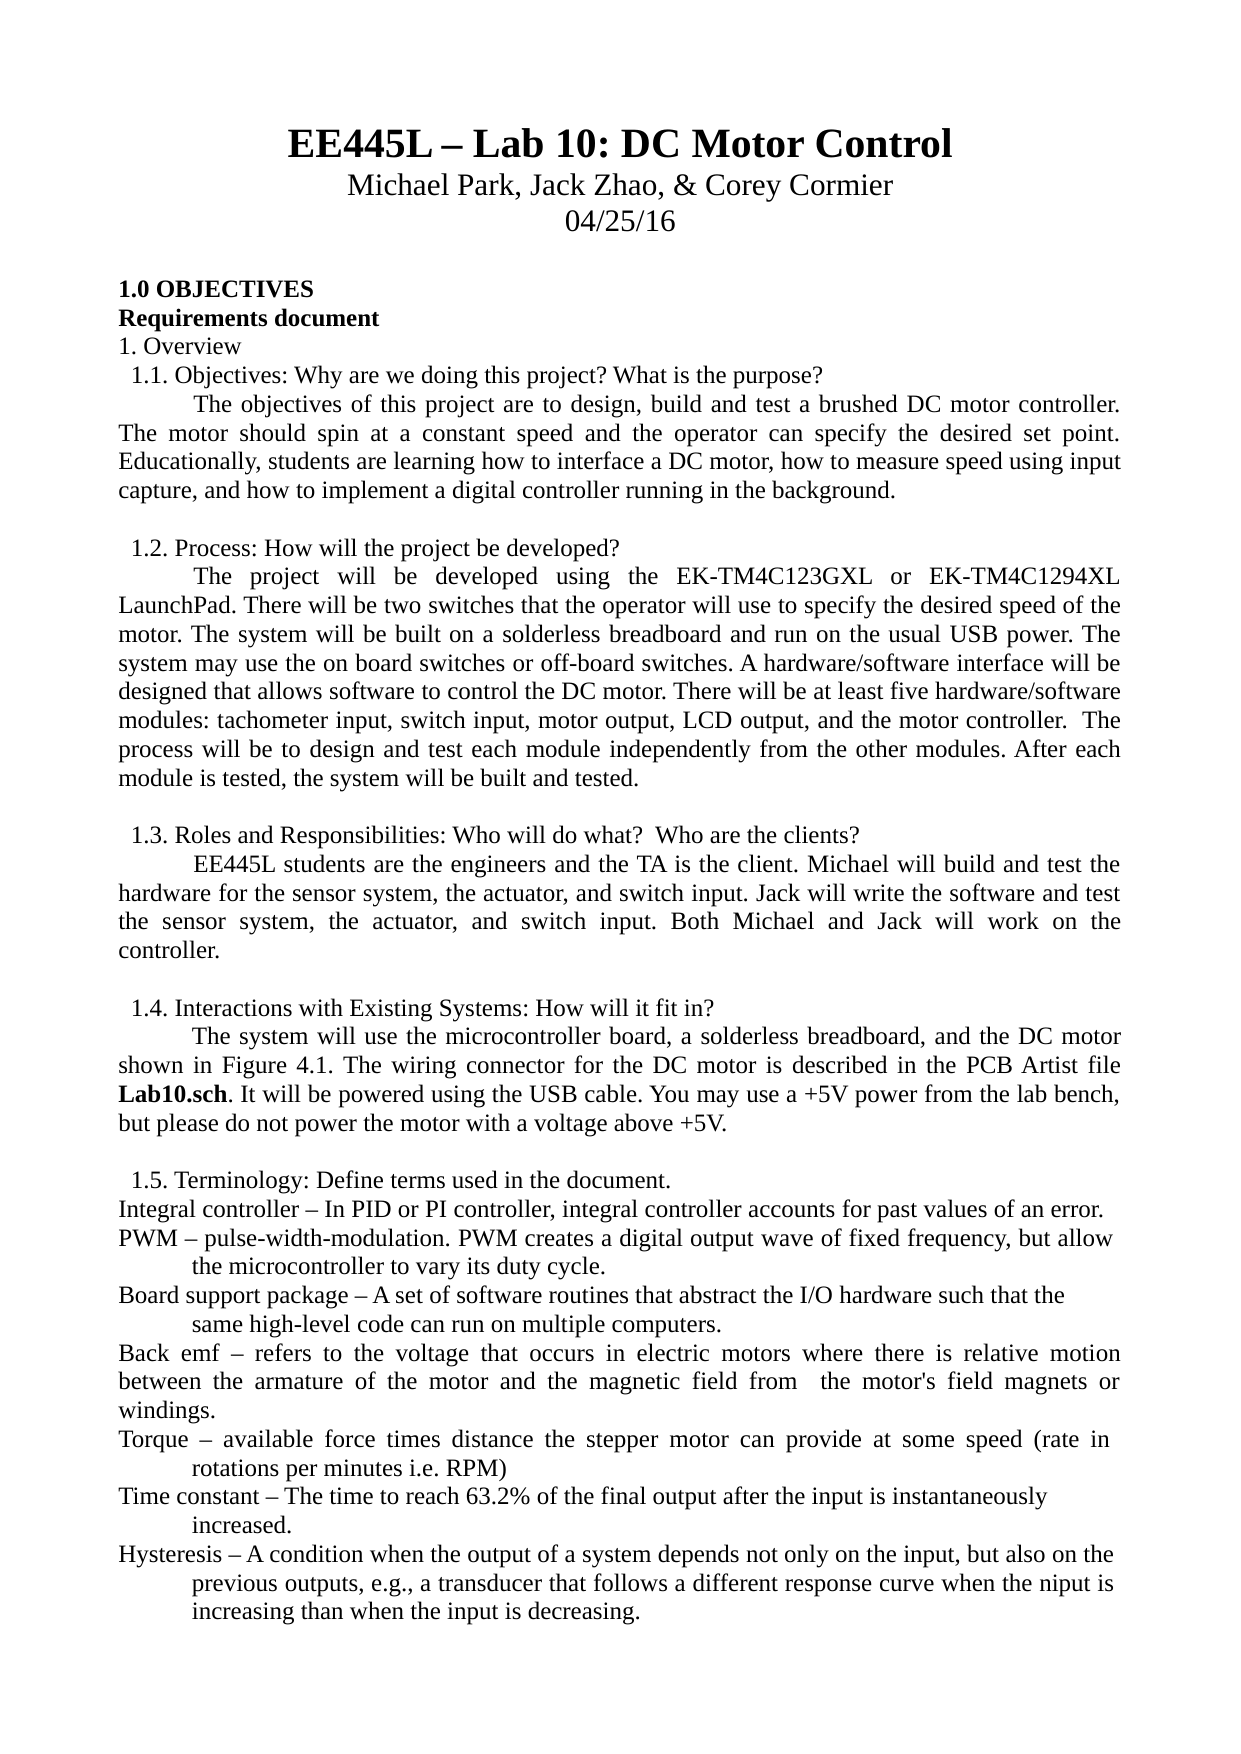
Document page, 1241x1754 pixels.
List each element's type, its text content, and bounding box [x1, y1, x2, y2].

text PWM – pulse-width-modulation. PWM creates a digital output wave of fixed frequency, but allow the microcontroller to vary its duty cycle. [118, 1223, 1122, 1280]
text 1.1. Objectives: Why are we doing this project? What is the purpose? [118, 360, 1122, 389]
text Hysteresis – A condition when the output of a system depends not only on the input, but also on the previous outputs, e.g., a transducer that follows a different response curve when the niput is increasing than when the input is decreasing. [118, 1539, 1122, 1625]
text Board support package – A set of software routines that abstract the I/O hardware such that the same high-level code can run on multiple computers. [118, 1280, 1122, 1338]
text The objectives of this project are to design, build and test a brushed DC motor controller. The motor should spin at a constant speed and the operator can specify the desired set point. Educationally, students are learning how to interface a DC motor, how to measure speed using input capture, and how to implement a digital controller running in the background. [118, 389, 1122, 504]
text EE445L – Lab 10: DC Motor Control [118, 118, 1122, 166]
text Time constant – The time to reach 63.2% of the final output after the input is instantaneously increased. [118, 1481, 1122, 1539]
text 1.4. Interactions with Existing Systems: How will it fit in? [118, 993, 1122, 1021]
text Michael Park, Jack Zhao, & Corey Cormier [118, 166, 1122, 202]
text 04/25/16 [118, 202, 1122, 238]
text Back emf – refers to the voltage that occurs in electric motors where there is relative motion between the armature of the motor and the magnetic field from the motor's field magnets or windings. [118, 1338, 1122, 1424]
text Integral controller – In PID or PI controller, integral controller accounts for past values of an error. [118, 1194, 1122, 1223]
text Requirements document [118, 303, 1122, 331]
text EE445L students are the engineers and the TA is the client. Michael will build and test the hardware for the sensor system, the actuator, and switch input. Jack will write the software and test the sensor system, the actuator, and switch input. Both Michael and Jack will work on the controller. [118, 849, 1122, 964]
text Torque – available force times distance the stepper motor can provide at some speed (rate in rotations per minutes i.e. RPM) [118, 1424, 1122, 1481]
text 1. Overview [118, 331, 1122, 360]
text 1.3. Roles and Responsibilities: Who will do what? Who are the clients? [118, 820, 1122, 849]
text 1.5. Terminology: Define terms used in the document. [118, 1165, 1122, 1194]
text The project will be developed using the EK-TM4C123GXL or EK-TM4C1294XL LaunchPad. There will be two switches that the operator will use to specify the desired speed of the motor. The system will be built on a solderless breadboard and run on the usual USB power. The system may use the on board switches or off-board switches. A hardware/software interface will be designed that allows software to control the DC motor. There will be at least five hardware/software modules: tachometer input, switch input, motor output, LCD output, and the motor controller. The process will be to design and test each module independently from the other modules. After each module is tested, the system will be built and tested. [118, 561, 1122, 791]
text 1.2. Process: How will the project be developed? [118, 533, 1122, 561]
text 1.0 OBJECTIVES [118, 274, 1122, 303]
text The system will use the microcontroller board, a solderless breadboard, and the DC motor shown in Figure 4.1. The wiring connector for the DC motor is described in the PCB Artist file Lab10.sch. It will be powered using the USB cable. You may use a +5V power from the lab bench, but please do not power the motor with a voltage above +5V. [118, 1021, 1122, 1136]
